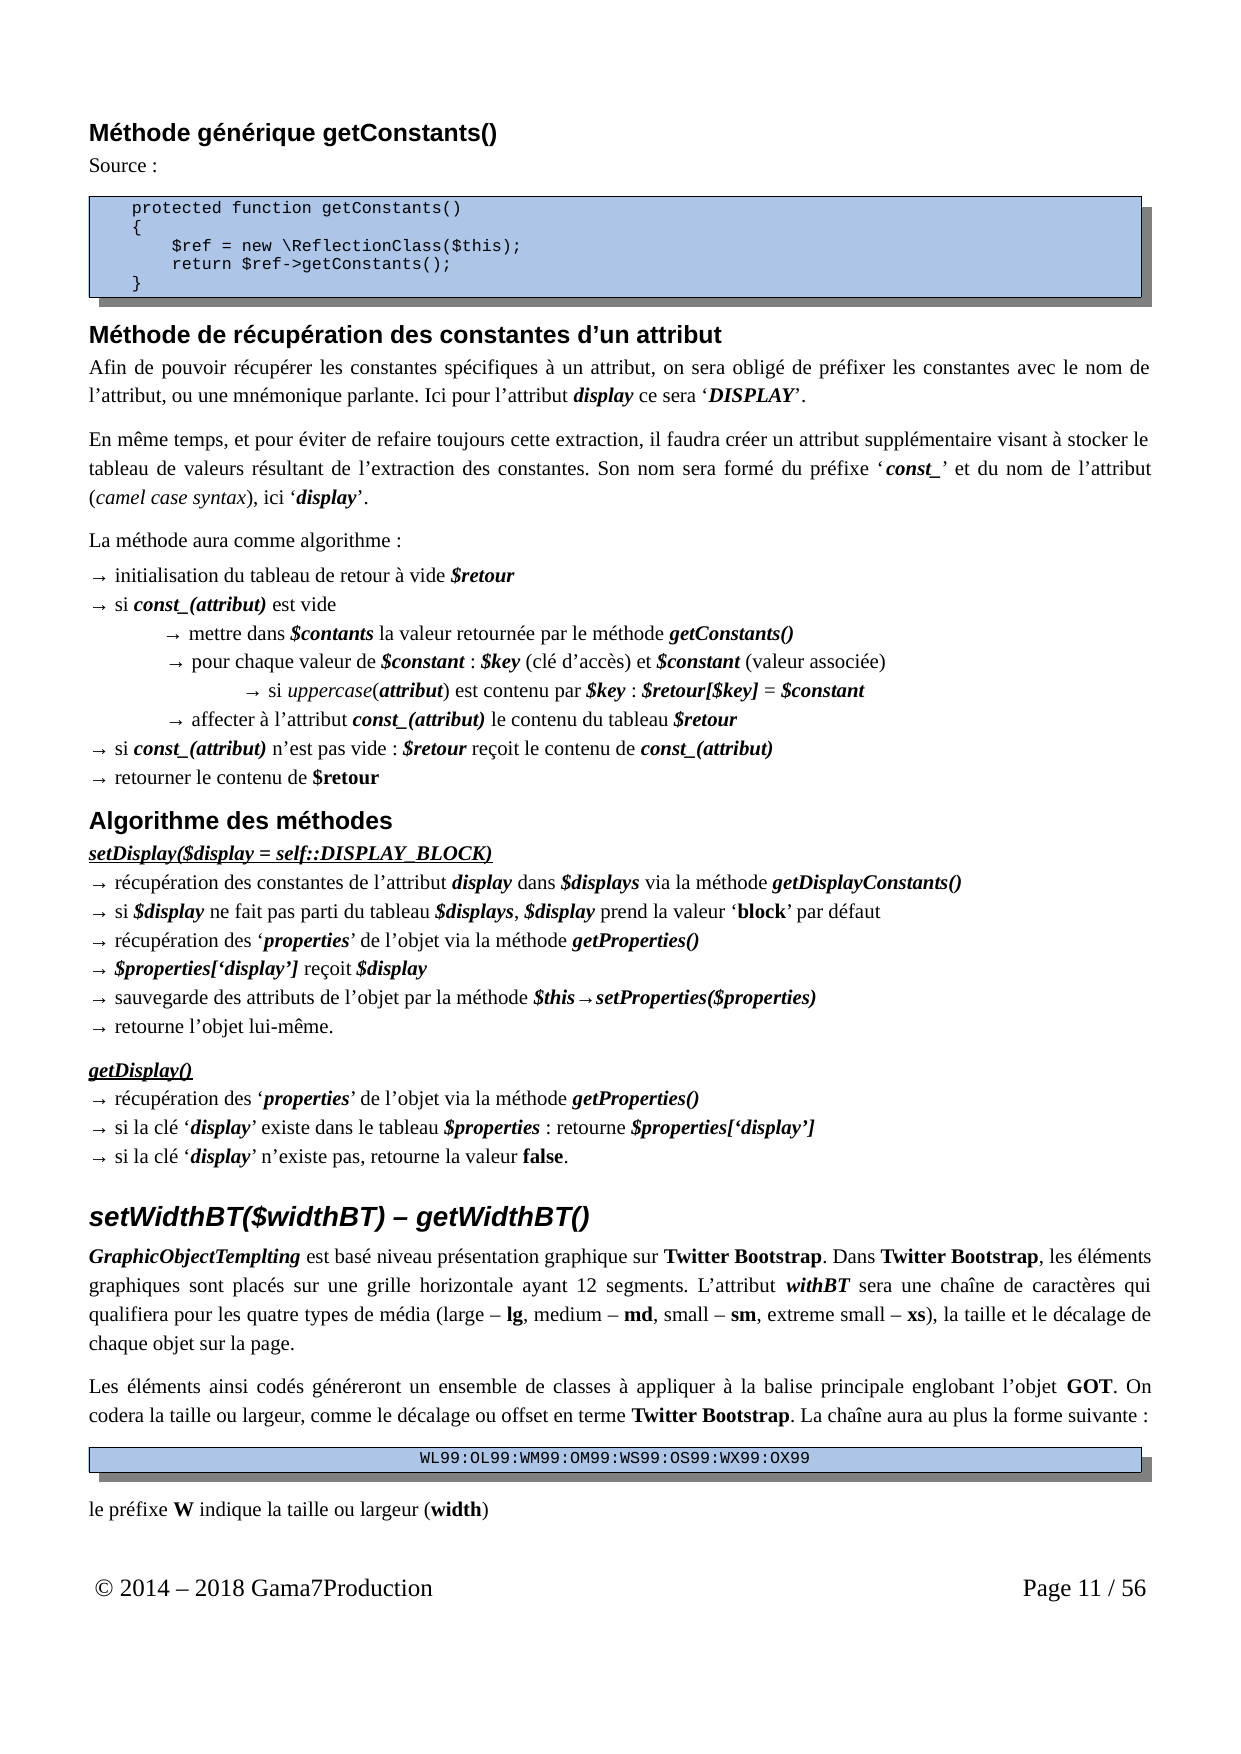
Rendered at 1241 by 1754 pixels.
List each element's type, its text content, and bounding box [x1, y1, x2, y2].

text → récupération des constantes de l’attribut display dans $displays via la méthode getDisplayConstants() [88, 870, 1152, 894]
text → mettre dans $contants la valeur retournée par le méthode getConstants() [88, 621, 1152, 644]
text setDisplay($display = self::DISPLAY_BLOCK) [88, 841, 1152, 865]
text → pour chaque valeur de $constant : $key (clé d’accès) et $constant (valeur associée) [165, 649, 1152, 673]
subtitle Méthode de récupération des constantes d’un attribut [88, 320, 1152, 348]
subtitle setWidthBT($widthBT) – getWidthBT() [88, 1200, 1152, 1232]
text → si uppercase(attribut) est contenu par $key : $retour[$key] = $constant [242, 678, 1152, 702]
text GraphicObjectTemplting est basé niveau présentation graphique sur Twitter Bootstrap. Dans Twitter Bootstrap, les éléments graphiques sont placés sur une grille horizontale ayant 12 segments. L’attribut withBT sera une chaîne de caractères qui qualifiera pour les quatre types de média (large – lg, medium – md, small – sm, extreme small – xs), la taille et le décalage de chaque objet sur la page. [88, 1244, 1152, 1355]
text } [90, 272, 1141, 297]
text → récupération des ‘properties’ de l’objet via la méthode getProperties() [88, 1086, 1152, 1110]
text → si la clé ‘display’ n’existe pas, retourne la valeur false. [88, 1144, 1152, 1168]
text WL99:OL99:WM99:OM99:WS99:OS99:WX99:OX99 [90, 1448, 1141, 1472]
text → retourne l’objet lui-même. [88, 1014, 1152, 1038]
text protected function getConstants() [90, 197, 1141, 215]
text le préfixe W indique la taille ou largeur (width) [88, 1497, 1152, 1521]
text En même temps, et pour éviter de refaire toujours cette extraction, il faudra créer un attribut supplémentaire visant à stocker le tableau de valeurs résultant de l’extraction des constantes. Son nom sera formé du préfixe ‘const_’ et du nom de l’attribut (camel case syntax), ici ‘display’. [88, 427, 1152, 509]
text → si la clé ‘display’ existe dans le tableau $properties : retourne $properties[‘display’] [88, 1115, 1152, 1139]
text Source : [88, 153, 1152, 177]
text → initialisation du tableau de retour à vide $retour [88, 563, 1152, 587]
text $ref = new \ReflectionClass($this); [90, 234, 1141, 253]
subtitle Algorithme des méthodes [88, 806, 1152, 835]
text Les éléments ainsi codés généreront un ensemble de classes à appliquer à la balise principale englobant l’objet GOT. On codera la taille ou largeur, comme le décalage ou offset en terme Twitter Bootstrap. La chaîne aura au plus la forme suivante : [88, 1374, 1152, 1427]
text → $properties[‘display’] reçoit $display [88, 956, 1152, 980]
text → sauvegarde des attributs de l’objet par la méthode $this→setProperties($properties) [88, 985, 1152, 1009]
text La méthode aura comme algorithme : [88, 528, 1152, 552]
text → si const_(attribut) n’est pas vide : $retour reçoit le contenu de const_(attribut) [88, 736, 1152, 760]
text → si const_(attribut) est vide [88, 592, 1152, 616]
subtitle Méthode générique getConstants() [88, 118, 1152, 147]
text → retourner le contenu de $retour [88, 765, 1152, 789]
text → récupération des ‘properties’ de l’objet via la méthode getProperties() [88, 927, 1152, 952]
text → si $display ne fait pas parti du tableau $displays, $display prend la valeur ‘block’ par défaut [88, 899, 1152, 923]
text getDisplay() [88, 1057, 1152, 1082]
text return $ref->getConstants(); [90, 253, 1141, 272]
text Afin de pouvoir récupérer les constantes spécifiques à un attribut, on sera obligé de préfixer les constantes avec le nom de l’attribut, ou une mnémonique parlante. Ici pour l’attribut display ce sera ‘DISPLAY’. [88, 354, 1152, 407]
text → affecter à l’attribut const_(attribut) le contenu du tableau $retour [165, 707, 1152, 731]
text { [90, 215, 1141, 234]
